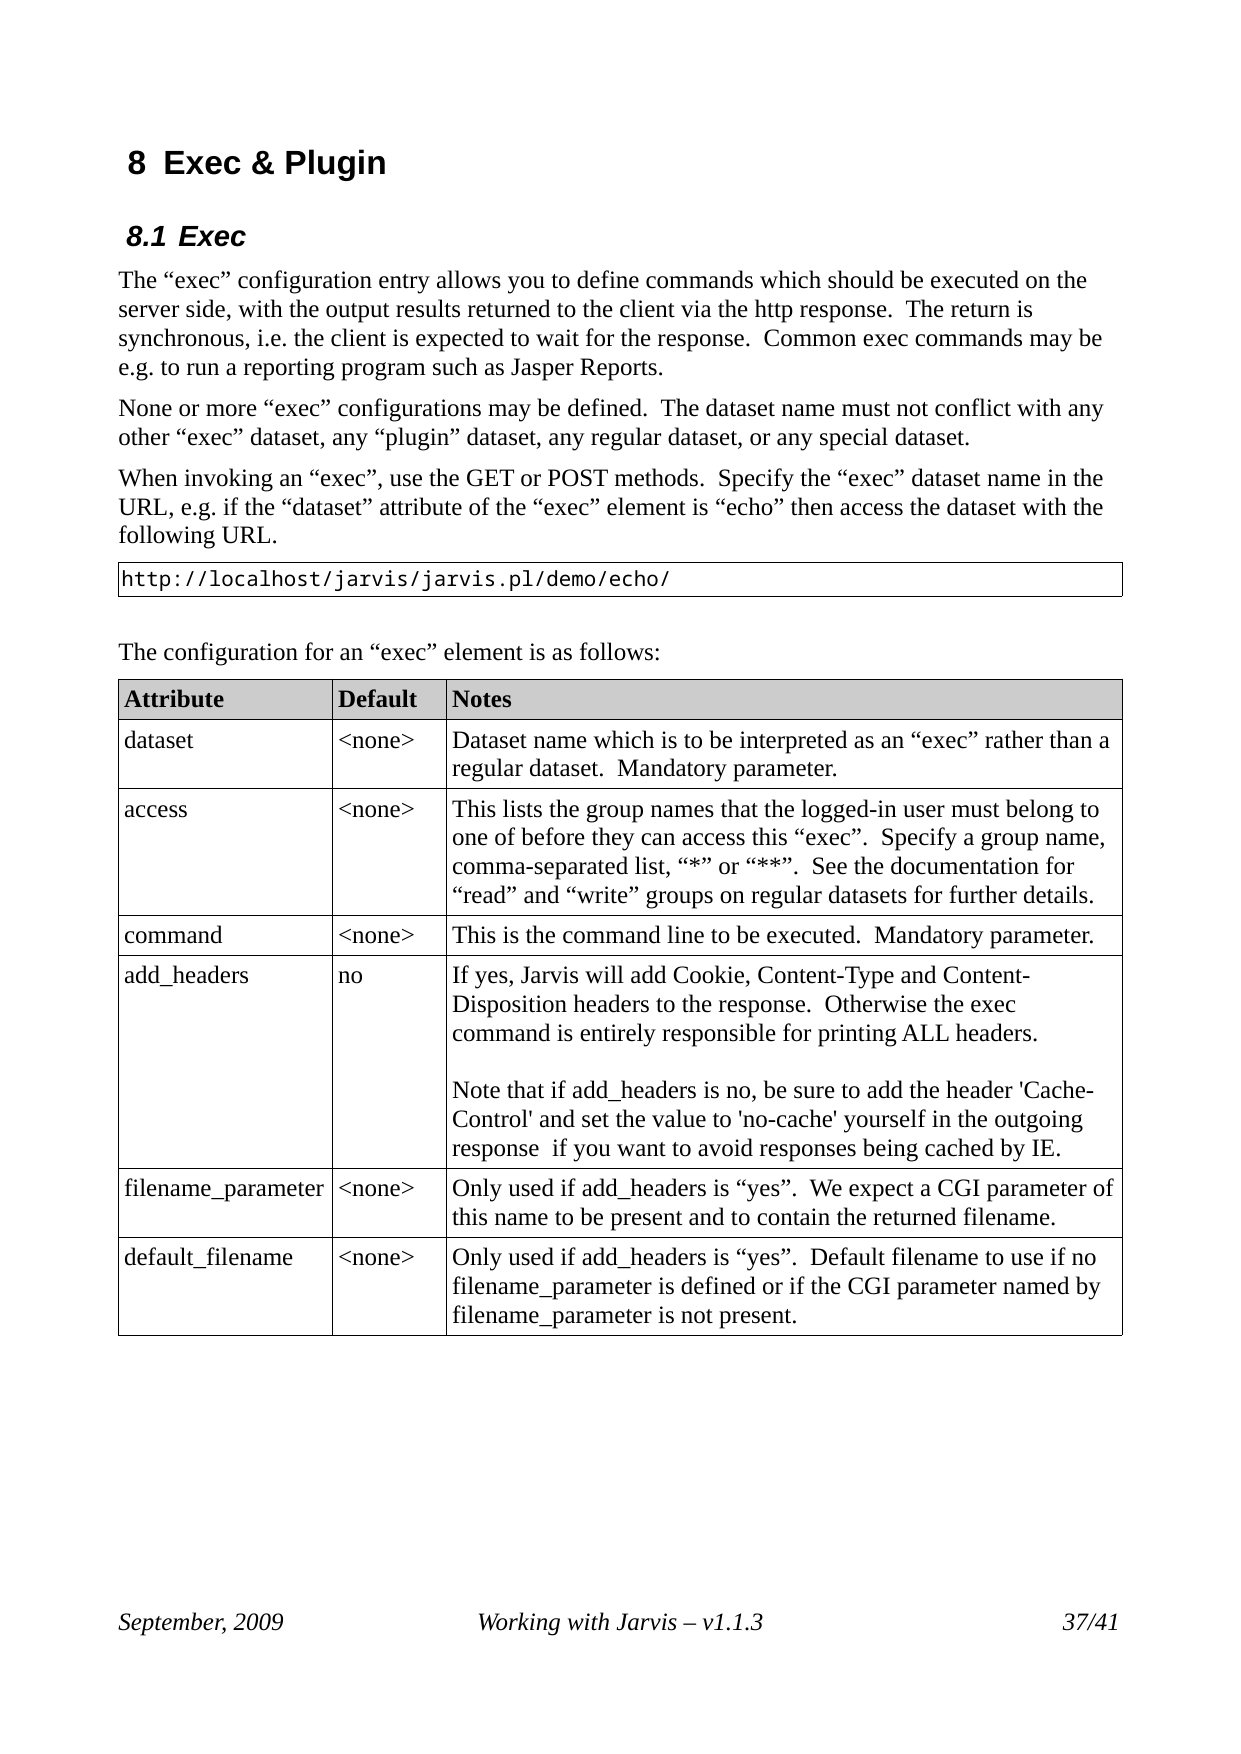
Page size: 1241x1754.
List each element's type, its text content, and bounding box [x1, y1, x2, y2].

table_cell command [119, 916, 332, 955]
table_cell <none> [333, 720, 446, 788]
text None or more “exec” configurations may be defined. The dataset name must not conflict with any other “exec” dataset, any “plugin” dataset, any regular dataset, or any special dataset. [118, 393, 1122, 450]
table_cell access [119, 789, 332, 914]
table_cell If yes, Jarvis will add Cookie, Content-Type and Content-Disposition headers to the response. Otherwise the exec command is entirely responsible for printing ALL headers. Note that if add_headers is no, be sure to add the header 'Cache-Control' and set the value to 'no-cache' yourself in the outgoing response if you want to avoid responses being cached by IE. [447, 956, 1122, 1168]
table_cell Only used if add_headers is “yes”. We expect a CGI parameter of this name to be present and to contain the returned filename. [447, 1169, 1122, 1237]
table_cell Dataset name which is to be interpreted as an “exec” rather than a regular dataset. Mandatory parameter. [447, 720, 1122, 788]
table_header Default [333, 680, 446, 719]
text The configuration for an “exec” element is as follows: [118, 637, 1122, 666]
table_cell dataset [119, 720, 332, 788]
table_cell <none> [333, 1169, 446, 1237]
text http://localhost/jarvis/jarvis.pl/demo/echo/ [119, 563, 1122, 596]
table_cell filename_parameter [119, 1169, 332, 1237]
table_header Attribute [119, 680, 332, 719]
table_cell default_filename [119, 1238, 332, 1334]
text When invoking an “exec”, use the GET or POST methods. Specify the “exec” dataset name in the URL, e.g. if the “dataset” attribute of the “exec” element is “echo” then access the dataset with the following URL. [118, 463, 1122, 549]
table_cell This lists the group names that the logged-in user must belong to one of before they can access this “exec”. Specify a group name, comma-separated list, “*” or “**”. See the documentation for “read” and “write” groups on regular datasets for further details. [447, 789, 1122, 914]
table_cell Only used if add_headers is “yes”. Default filename to use if no filename_parameter is defined or if the CGI parameter named by filename_parameter is not present. [447, 1238, 1122, 1334]
table_cell <none> [333, 789, 446, 914]
table_cell This is the command line to be executed. Mandatory parameter. [447, 916, 1122, 955]
table_cell add_headers [119, 956, 332, 1168]
table_cell no [333, 956, 446, 1168]
table_header Notes [447, 680, 1122, 719]
table_cell <none> [333, 1238, 446, 1334]
subtitle Exec [118, 219, 1122, 253]
subtitle Exec & Plugin [118, 143, 1122, 182]
text The “exec” configuration entry allows you to define commands which should be executed on the server side, with the output results returned to the client via the http response. The return is synchronous, i.e. the client is expected to wait for the response. Common exec commands may be e.g. to run a reporting program such as Jasper Reports. [118, 265, 1122, 380]
table_cell <none> [333, 916, 446, 955]
